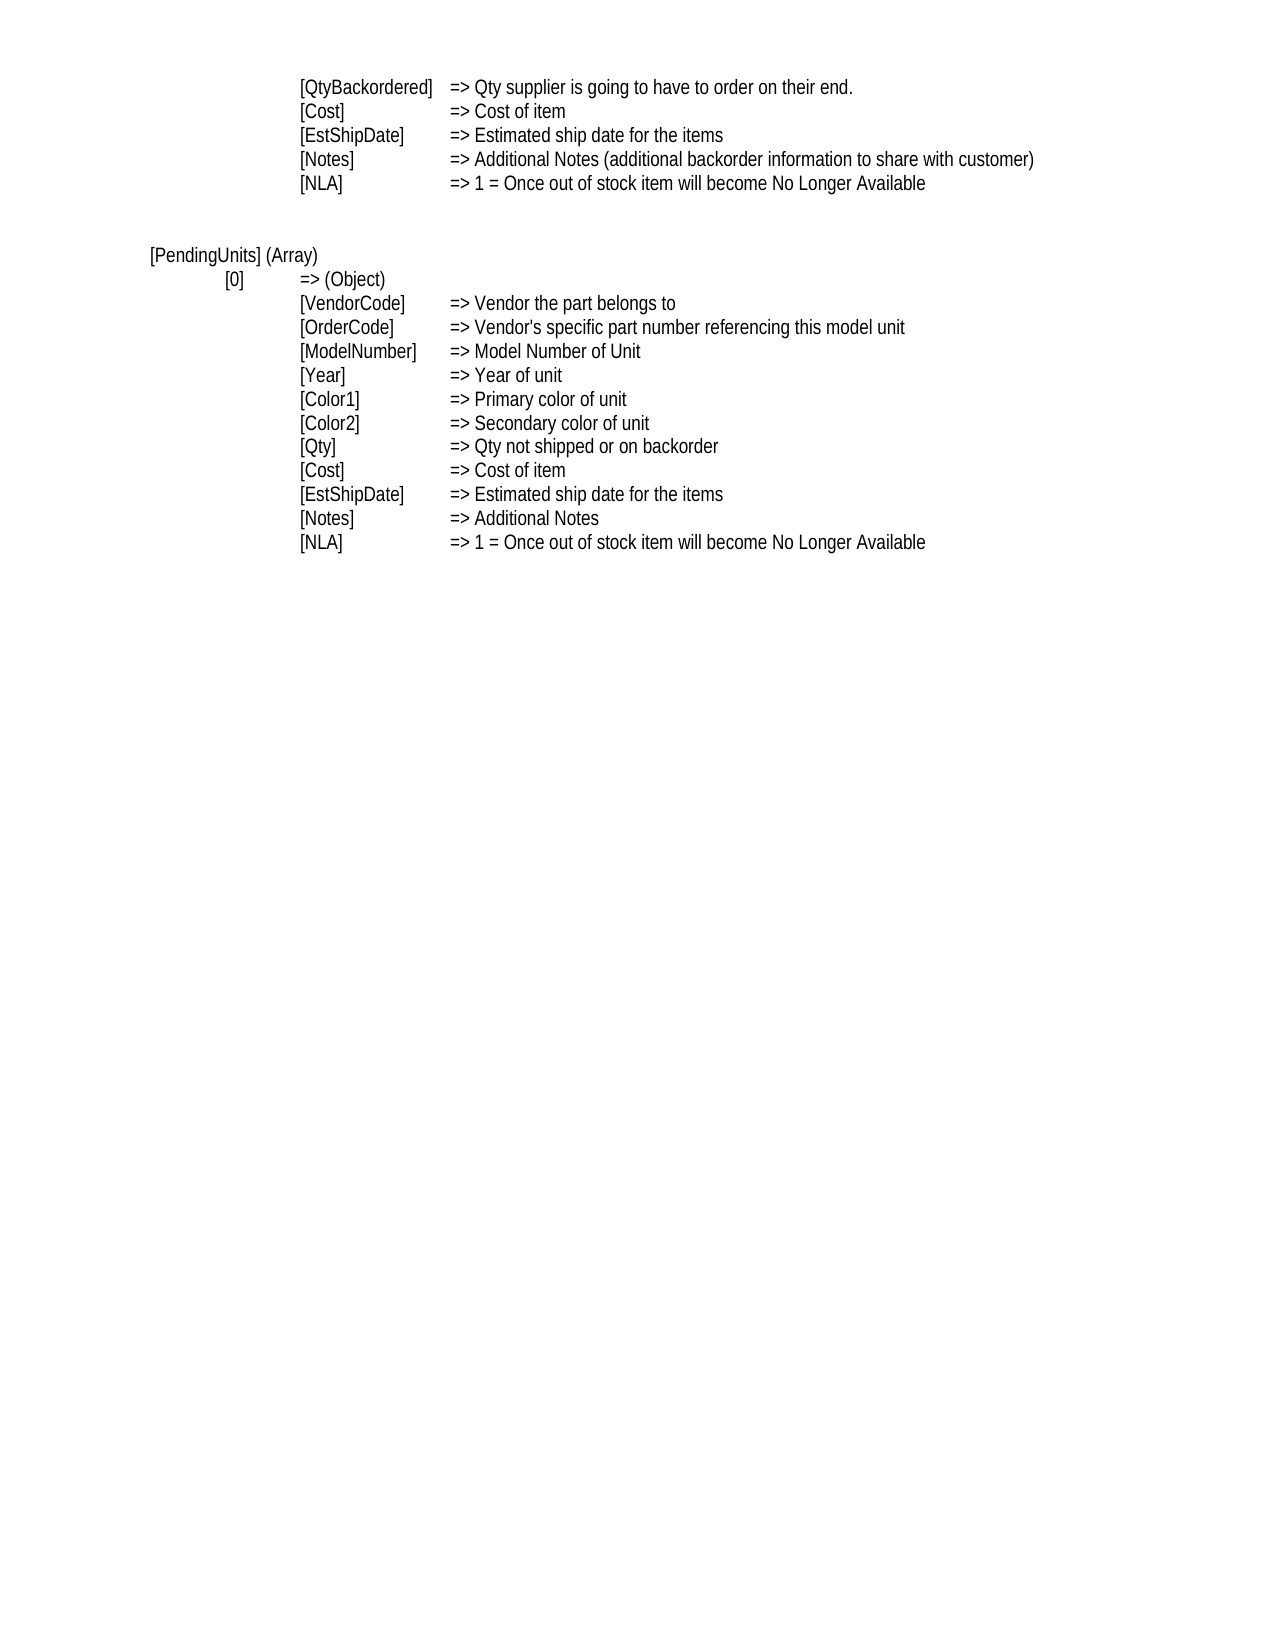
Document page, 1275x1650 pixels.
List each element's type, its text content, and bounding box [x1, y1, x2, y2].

text [0] => (Object) [75, 267, 1200, 291]
text [NLA] => 1 = Once out of stock item will become No Longer Available [75, 171, 1200, 195]
text [Year] => Year of unit [75, 362, 1200, 386]
text [Cost] => Cost of item [75, 458, 1200, 482]
text [Color1] => Primary color of unit [75, 386, 1200, 410]
text [EstShipDate] => Estimated ship date for the items [75, 482, 1200, 506]
text [EstShipDate] => Estimated ship date for the items [75, 123, 1200, 147]
text [QtyBackordered] => Qty supplier is going to have to order on their end. [75, 75, 1200, 99]
text [ModelNumber] => Model Number of Unit [75, 338, 1200, 362]
text [Notes] => Additional Notes (additional backorder information to share with customer) [75, 147, 1200, 171]
text [Qty] => Qty not shipped or on backorder [75, 434, 1200, 458]
text [Notes] => Additional Notes [75, 506, 1200, 530]
text [OrderCode] => Vendor's specific part number referencing this model unit [75, 314, 1200, 338]
text [PendingUnits] (Array) [75, 243, 1200, 267]
text [NLA] => 1 = Once out of stock item will become No Longer Available [75, 530, 1200, 554]
text [Color2] => Secondary color of unit [75, 410, 1200, 434]
text [Cost] => Cost of item [75, 99, 1200, 123]
text [VendorCode] => Vendor the part belongs to [75, 291, 1200, 314]
